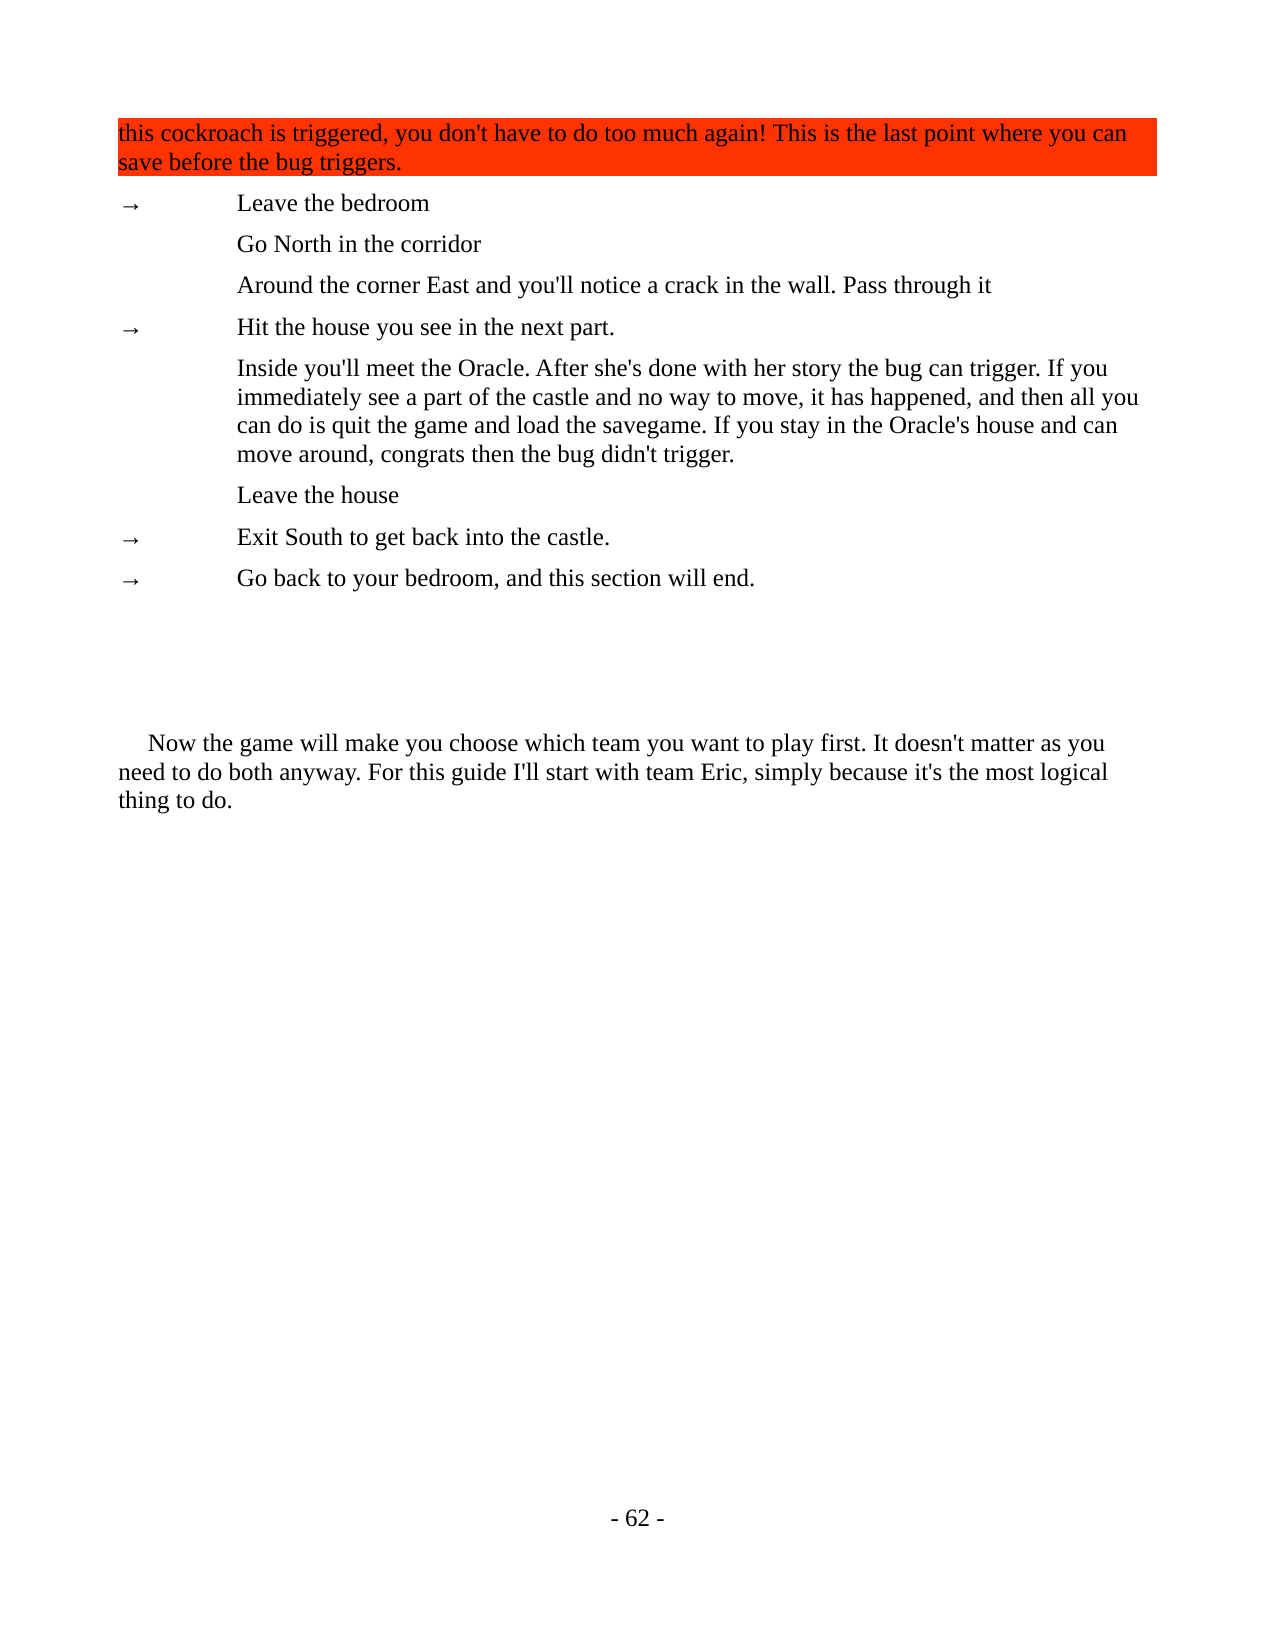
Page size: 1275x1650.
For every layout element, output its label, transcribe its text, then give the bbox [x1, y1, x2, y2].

text → Leave the bedroom [118, 188, 1157, 217]
text Around the corner East and you'll notice a crack in the wall. Pass through it [118, 271, 1157, 299]
text Leave the house [118, 481, 1157, 509]
text Go North in the corridor [118, 229, 1157, 258]
text → Exit South to get back into the castle. [118, 522, 1157, 551]
text → Hit the house you see in the next part. [118, 312, 1157, 341]
text → Go back to your bedroom, and this section will end. [118, 563, 1157, 592]
text this cockroach is triggered, you don't have to do too much again! This is the last point where you can save before the bug triggers. [118, 118, 1157, 176]
text Now the game will make you choose which team you want to play first. It doesn't matter as you need to do both anyway. For this guide I'll start with team Eric, simply because it's the most logical thing to do. [118, 728, 1157, 814]
text Inside you'll meet the Oracle. After she's done with her story the bug can trigger. If you immediately see a part of the castle and no way to move, it has happened, and then all you can do is quit the game and load the savegame. If you stay in the Oracle's house and can move around, congrats then the bug didn't trigger. [118, 353, 1157, 468]
